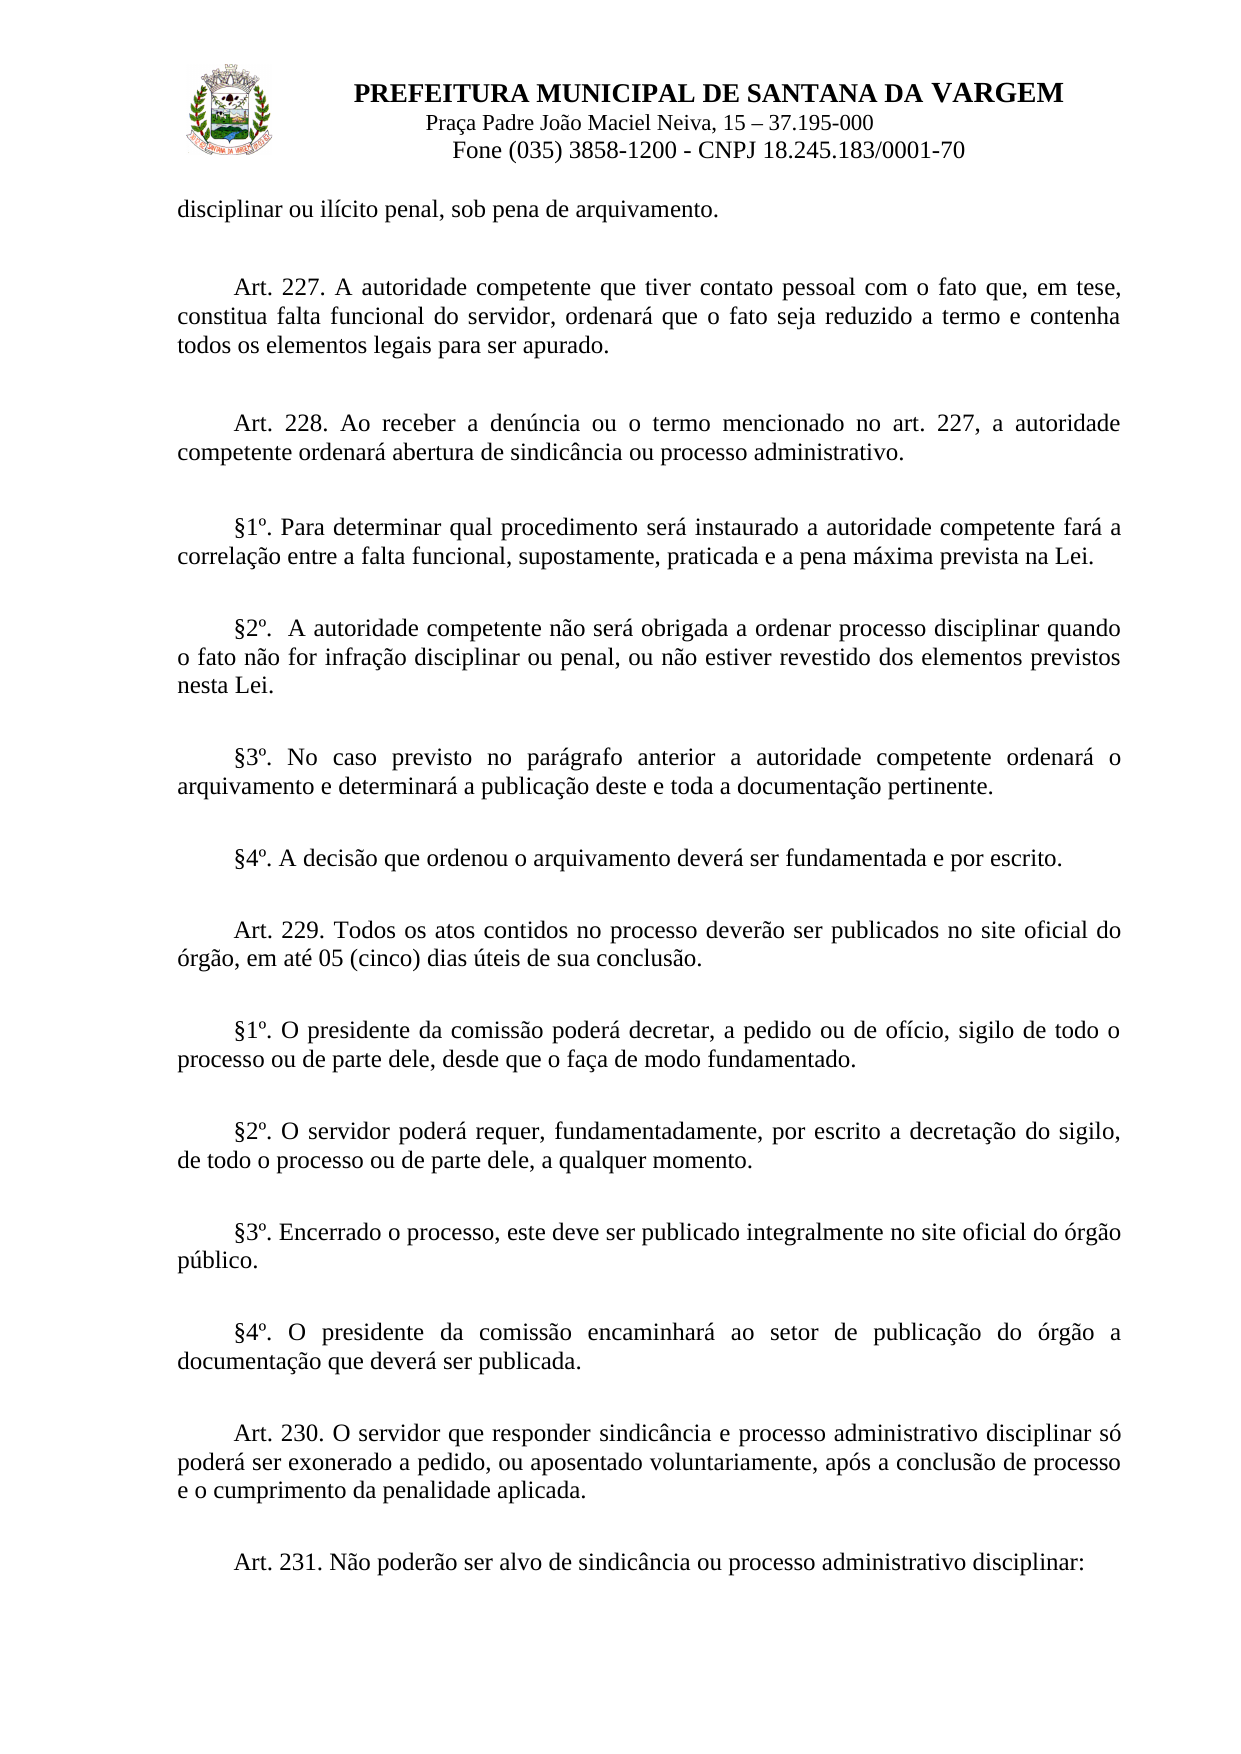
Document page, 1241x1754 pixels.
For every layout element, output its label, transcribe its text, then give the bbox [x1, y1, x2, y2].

text Art. 230. O servidor que responder sindicância e processo administrativo disciplinar só poderá ser exonerado a pedido, ou aposentado voluntariamente, após a conclusão de processo e o cumprimento da penalidade aplicada. [177, 1418, 1122, 1504]
text Art. 228. Ao receber a denúncia ou o termo mencionado no art. 227, a autoridade competente ordenará abertura de sindicância ou processo administrativo. [177, 408, 1122, 466]
text §4º. A decisão que ordenou o arquivamento deverá ser fundamentada e por escrito. [177, 843, 1122, 872]
text disciplinar ou ilícito penal, sob pena de arquivamento. [177, 194, 1122, 223]
text §4º. O presidente da comissão encaminhará ao setor de publicação do órgão a documentação que deverá ser publicada. [177, 1317, 1122, 1375]
text §2º. A autoridade competente não será obrigada a ordenar processo disciplinar quando o fato não for infração disciplinar ou penal, ou não estiver revestido dos elementos previstos nesta Lei. [177, 613, 1122, 699]
text Art. 229. Todos os atos contidos no processo deverão ser publicados no site oficial do órgão, em até 05 (cinco) dias úteis de sua conclusão. [177, 915, 1122, 972]
text §2º. O servidor poderá requer, fundamentadamente, por escrito a decretação do sigilo, de todo o processo ou de parte dele, a qualquer momento. [177, 1116, 1122, 1173]
text §1º. Para determinar qual procedimento será instaurado a autoridade competente fará a correlação entre a falta funcional, supostamente, praticada e a pena máxima prevista na Lei. [177, 512, 1122, 570]
text §3º. No caso previsto no parágrafo anterior a autoridade competente ordenará o arquivamento e determinará a publicação deste e toda a documentação pertinente. [177, 742, 1122, 800]
picture [186, 64, 273, 155]
text Art. 231. Não poderão ser alvo de sindicância ou processo administrativo disciplinar: [177, 1547, 1122, 1576]
text Art. 227. A autoridade competente que tiver contato pessoal com o fato que, em tese, constitua falta funcional do servidor, ordenará que o fato seja reduzido a termo e contenha todos os elementos legais para ser apurado. [177, 272, 1122, 359]
text §3º. Encerrado o processo, este deve ser publicado integralmente no site oficial do órgão público. [177, 1217, 1122, 1274]
text §1º. O presidente da comissão poderá decretar, a pedido ou de ofício, sigilo de todo o processo ou de parte dele, desde que o faça de modo fundamentado. [177, 1015, 1122, 1073]
